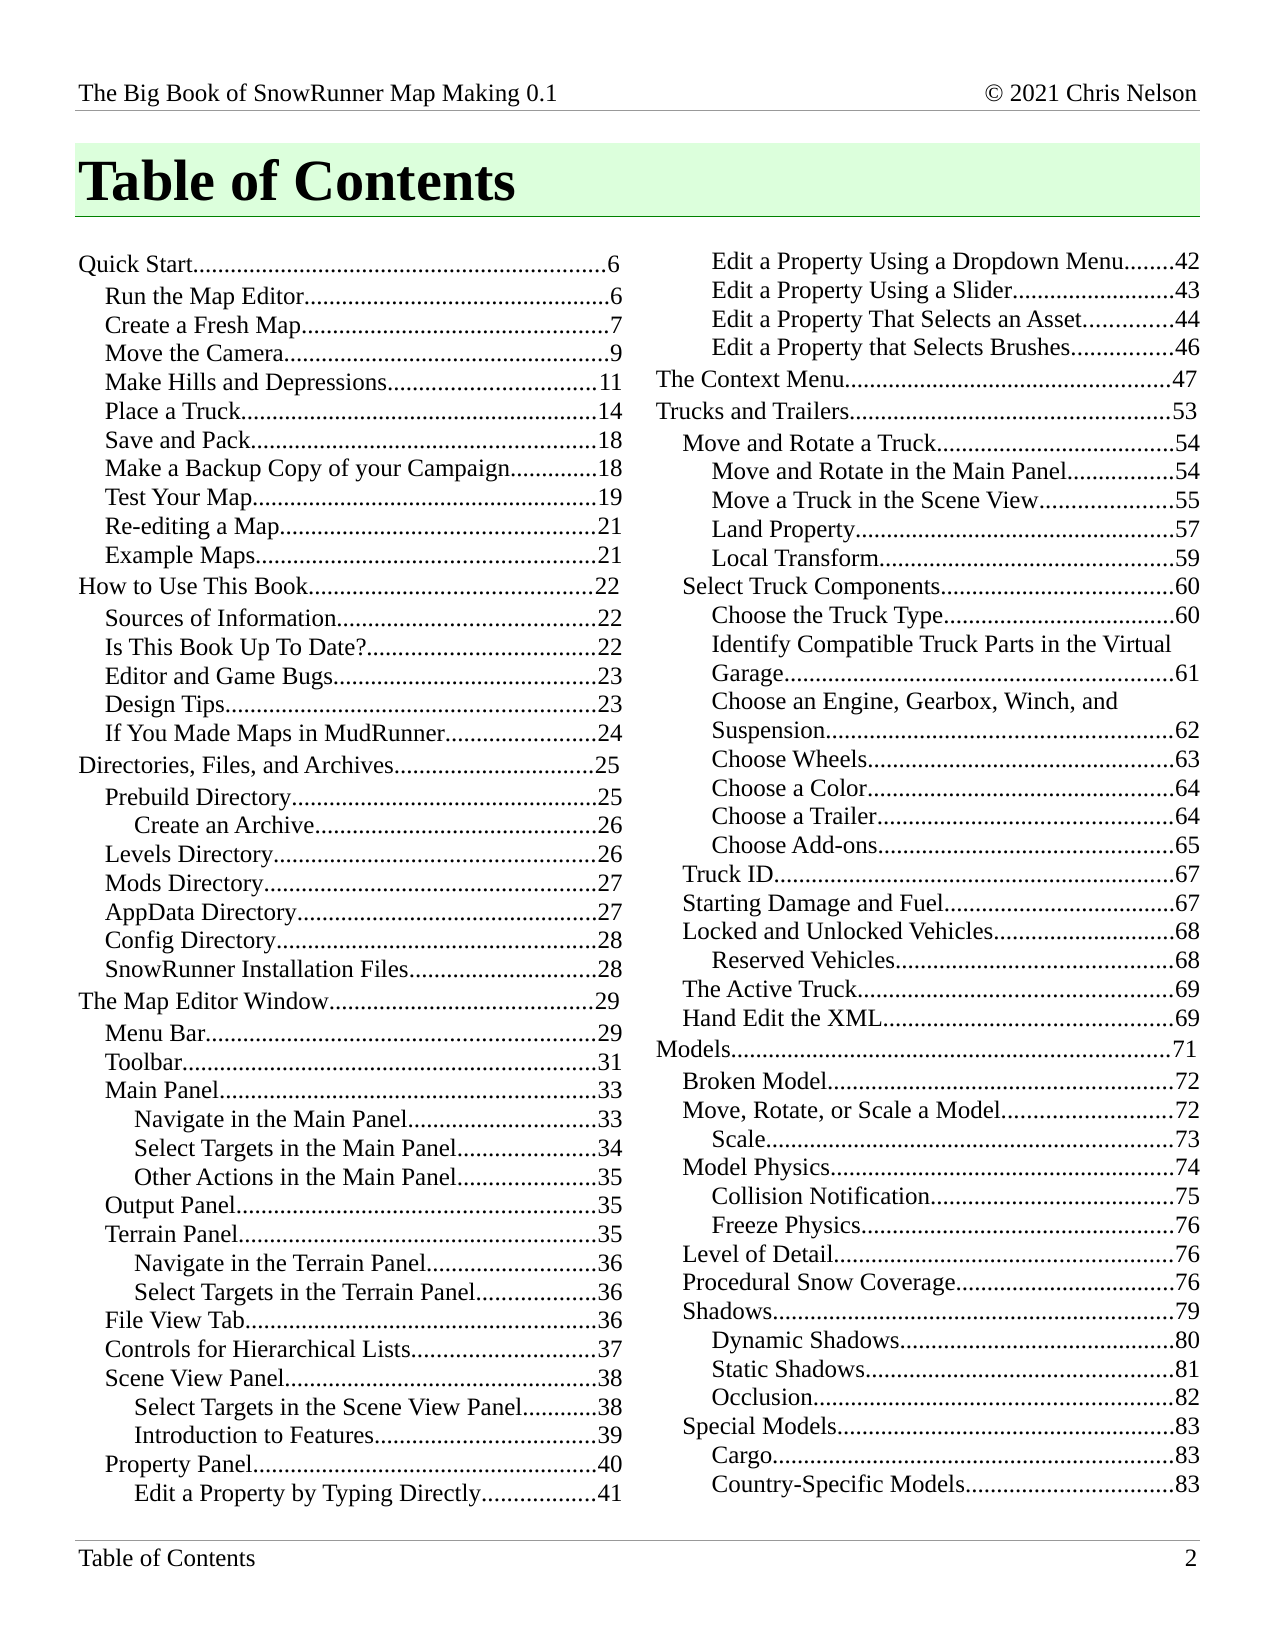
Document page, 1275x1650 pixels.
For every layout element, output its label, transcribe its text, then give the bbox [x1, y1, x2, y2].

text Choose an Engine, Gearbox, Winch, and Suspension 62 [711, 686, 1200, 744]
text Edit a Property Using a Slider 43 [711, 275, 1200, 304]
text Reserved Vehicles 68 [711, 945, 1200, 974]
text Create an Archive 26 [134, 811, 622, 839]
text Editor and Game Bugs 23 [104, 661, 622, 689]
text Special Models 83 [682, 1411, 1200, 1440]
text Shadows 79 [682, 1296, 1200, 1325]
text Select Targets in the Main Panel 34 [134, 1133, 622, 1162]
text The Context Menu 47 [652, 361, 1200, 396]
text Run the Map Editor 6 [104, 281, 622, 310]
text Place a Truck 14 [104, 396, 622, 425]
subtitle Table of Contents [75, 143, 1200, 216]
text Is This Book Up To Date? 22 [104, 632, 622, 661]
text Levels Directory 26 [104, 839, 622, 868]
text Quick Start 6 [75, 246, 622, 281]
text Starting Damage and Fuel 67 [682, 888, 1200, 916]
text Scene View Panel 38 [104, 1363, 622, 1392]
text Prebuild Directory 25 [104, 782, 622, 811]
text Choose Wheels 63 [711, 744, 1200, 773]
text Create a Fresh Map 7 [104, 310, 622, 338]
text Local Transform 59 [711, 543, 1200, 571]
text Locked and Unlocked Vehicles 68 [682, 916, 1200, 945]
text Output Panel 35 [104, 1190, 622, 1219]
text Hand Edit the XML 69 [682, 1003, 1200, 1031]
text Design Tips 23 [104, 689, 622, 718]
text Level of Detail 76 [682, 1239, 1200, 1267]
text Select Targets in the Scene View Panel 38 [134, 1392, 622, 1420]
text AppData Directory 27 [104, 897, 622, 926]
text Choose Add-ons 65 [711, 830, 1200, 859]
text File View Tab 36 [104, 1305, 622, 1334]
text Edit a Property Using a Dropdown Menu 42 [711, 246, 1200, 275]
text Trucks and Trailers 53 [652, 396, 1200, 428]
text Move the Camera 9 [104, 338, 622, 367]
text Models 71 [652, 1031, 1200, 1066]
text Select Targets in the Terrain Panel 36 [134, 1277, 622, 1305]
text Broken Model 72 [682, 1066, 1200, 1095]
text Mods Directory 27 [104, 868, 622, 897]
text Move and Rotate in the Main Panel 54 [711, 456, 1200, 485]
text Navigate in the Main Panel 33 [134, 1104, 622, 1133]
text Collision Notification 75 [711, 1181, 1200, 1210]
text Model Physics 74 [682, 1152, 1200, 1181]
text Edit a Property That Selects an Asset 44 [711, 304, 1200, 332]
text Select Truck Components 60 [682, 571, 1200, 600]
text Example Maps 21 [104, 540, 622, 568]
text Save and Pack 18 [104, 425, 622, 453]
text Choose the Truck Type 60 [711, 600, 1200, 629]
text Land Property 57 [711, 514, 1200, 543]
text Occlusion 82 [711, 1382, 1200, 1411]
text Config Directory 28 [104, 926, 622, 954]
text Choose a Trailer 64 [711, 801, 1200, 830]
text Edit a Property that Selects Brushes 46 [711, 332, 1200, 361]
text Navigate in the Terrain Panel 36 [134, 1248, 622, 1277]
text Move and Rotate a Truck 54 [682, 428, 1200, 456]
text SnowRunner Installation Files 28 [104, 954, 622, 983]
text Static Shadows 81 [711, 1354, 1200, 1382]
text Controls for Hierarchical Lists 37 [104, 1334, 622, 1363]
text Truck ID 67 [682, 859, 1200, 888]
text Country-Specific Models 83 [711, 1469, 1200, 1497]
text Cargo 83 [711, 1440, 1200, 1469]
text Choose a Color 64 [711, 773, 1200, 801]
text How to Use This Book 22 [75, 568, 622, 603]
text Property Panel 40 [104, 1449, 622, 1478]
text Edit a Property by Typing Directly 41 [134, 1478, 622, 1507]
text Move, Rotate, or Scale a Model 72 [682, 1095, 1200, 1124]
text Other Actions in the Main Panel 35 [134, 1162, 622, 1190]
text Menu Bar 29 [104, 1018, 622, 1047]
text Move a Truck in the Scene View 55 [711, 485, 1200, 514]
text Test Your Map 19 [104, 482, 622, 511]
text Procedural Snow Coverage 76 [682, 1267, 1200, 1296]
text Identify Compatible Truck Parts in the Virtual Garage 61 [711, 629, 1200, 686]
text Scale 73 [711, 1124, 1200, 1152]
text Directories, Files, and Archives 25 [75, 747, 622, 782]
text Main Panel 33 [104, 1075, 622, 1104]
text Dynamic Shadows 80 [711, 1325, 1200, 1354]
text Terrain Panel 35 [104, 1219, 622, 1248]
text Re-editing a Map 21 [104, 511, 622, 540]
text Sources of Information 22 [104, 603, 622, 632]
text Make a Backup Copy of your Campaign 18 [104, 453, 622, 482]
text Freeze Physics 76 [711, 1210, 1200, 1239]
text Make Hills and Depressions 11 [104, 367, 622, 396]
text The Active Truck 69 [682, 974, 1200, 1003]
text If You Made Maps in MudRunner 24 [104, 718, 622, 747]
text The Map Editor Window 29 [75, 983, 622, 1018]
text Toolbar 31 [104, 1047, 622, 1075]
text Introduction to Features 39 [134, 1420, 622, 1449]
